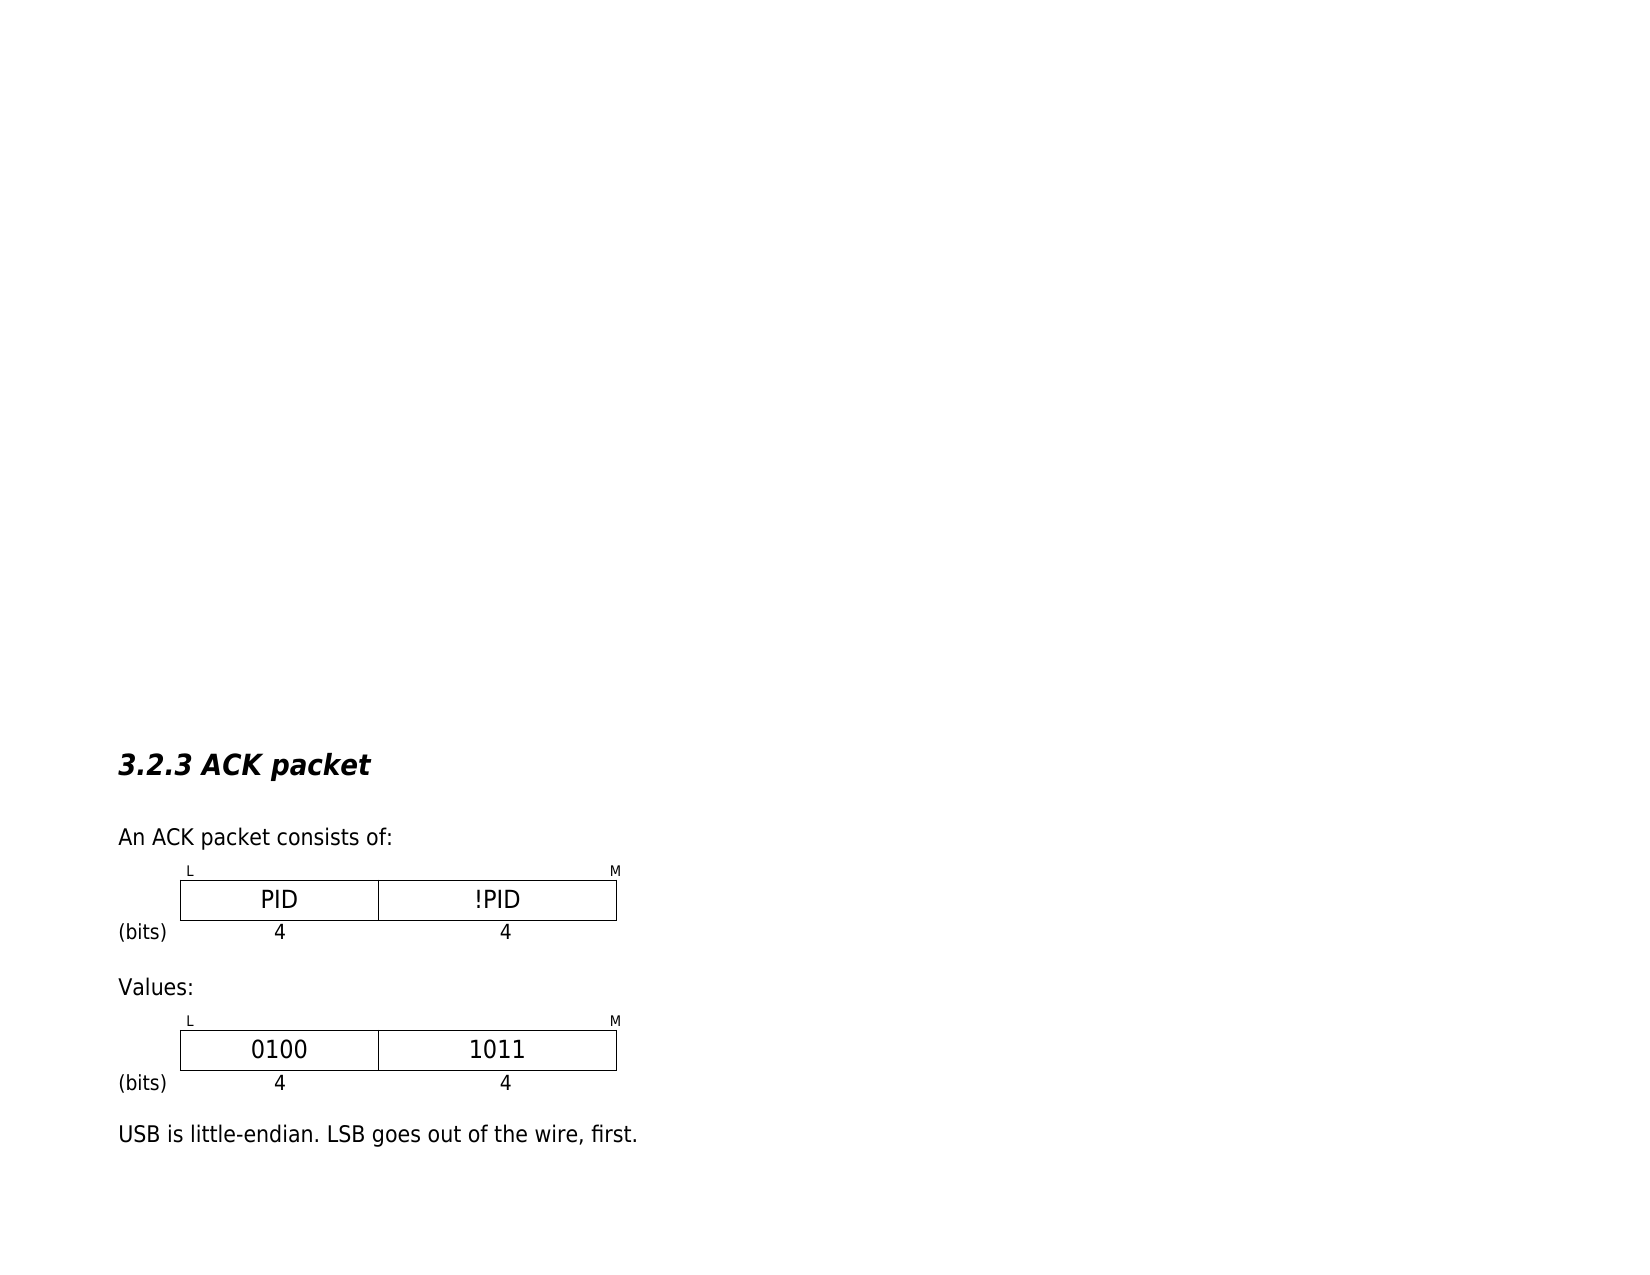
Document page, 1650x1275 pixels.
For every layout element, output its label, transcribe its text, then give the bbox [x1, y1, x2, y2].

text USB is little-endian. LSB goes out of the wire, first. [118, 1121, 1532, 1148]
text An ACK packet consists of: [118, 824, 1532, 850]
table_header !PID [379, 881, 616, 920]
table_header 0100 [181, 1031, 378, 1070]
text (bits) 4 4 [118, 1071, 1532, 1095]
text L M [118, 1001, 1532, 1030]
table_header PID [181, 881, 378, 920]
table_header 1011 [379, 1031, 616, 1070]
text Values: [118, 974, 1532, 1001]
subtitle 3.2.3 ACK packet [118, 748, 1532, 782]
text (bits) 4 4 [118, 920, 1532, 945]
text L M [118, 850, 1532, 879]
